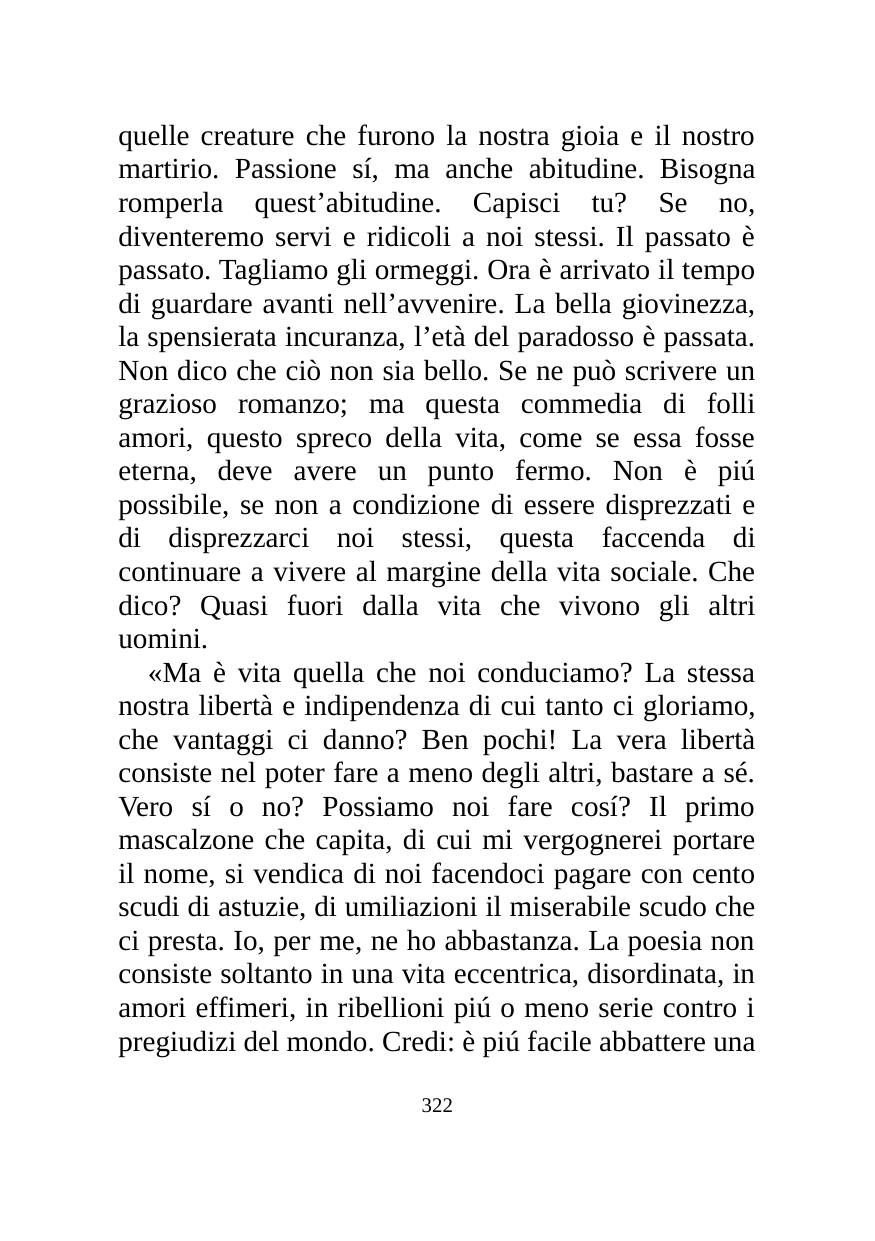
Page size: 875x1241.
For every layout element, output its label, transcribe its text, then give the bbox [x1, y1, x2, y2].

text «Ma è vita quella che noi conduciamo? La stessa nostra libertà e indipendenza di cui tanto ci gloriamo, che vantaggi ci danno? Ben pochi! La vera libertà consiste nel poter fare a meno degli altri, bastare a sé. Vero sí o no? Possiamo noi fare cosí? Il primo mascalzone che capita, di cui mi vergognerei portare il nome, si vendica di noi facendoci pagare con cento scudi di astuzie, di umiliazioni il miserabile scudo che ci presta. Io, per me, ne ho abbastanza. La poesia non consiste soltanto in una vita eccentrica, disordinata, in amori effimeri, in ribellioni piú o meno serie contro i pregiudizi del mondo. Credi: è piú facile abbattere una [118, 655, 756, 1057]
text quelle creature che furono la nostra gioia e il nostro martirio. Passione sí, ma anche abitudine. Bisogna romperla quest’abitudine. Capisci tu? Se no, diventeremo servi e ridicoli a noi stessi. Il passato è passato. Tagliamo gli ormeggi. Ora è arrivato il tempo di guardare avanti nell’avvenire. La bella giovinezza, la spensierata incuranza, l’età del paradosso è passata. Non dico che ciò non sia bello. Se ne può scrivere un grazioso romanzo; ma questa commedia di folli amori, questo spreco della vita, come se essa fosse eterna, deve avere un punto fermo. Non è piú possibile, se non a condizione di essere disprezzati e di disprezzarci noi stessi, questa faccenda di continuare a vivere al margine della vita sociale. Che dico? Quasi fuori dalla vita che vivono gli altri uomini. [118, 118, 756, 655]
